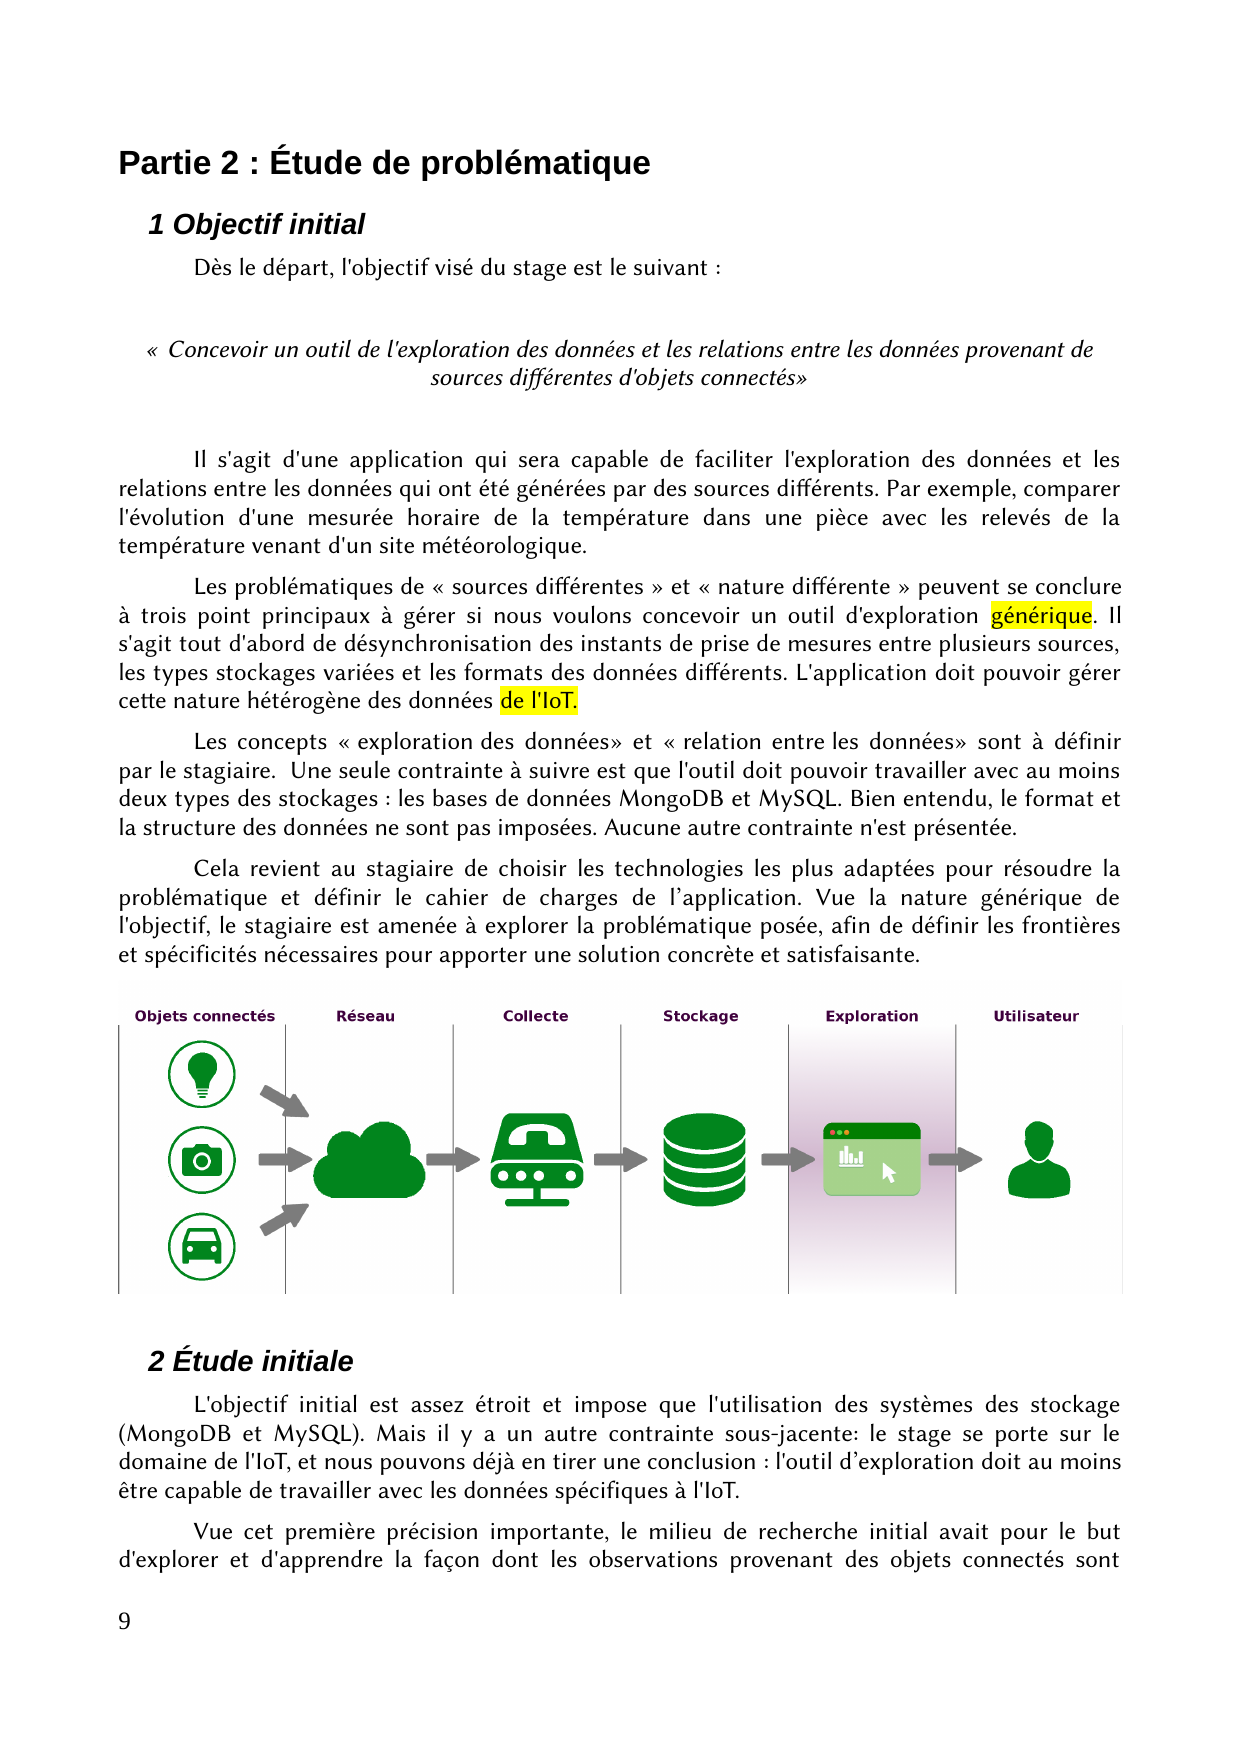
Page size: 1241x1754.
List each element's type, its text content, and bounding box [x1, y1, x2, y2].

text Les concepts « exploration des données» et « relation entre les données» sont à définir par le stagiaire. Une seule contrainte à suivre est que l'outil doit pouvoir travailler avec au moins deux types des stockages : les bases de données MongoDB et MySQL. Bien entendu, le format et la structure des données ne sont pas imposées. Aucune autre contrainte n'est présentée. [118, 727, 1122, 842]
text Les problématiques de « sources différentes » et « nature différente » peuvent se conclure à trois point principaux à gérer si nous voulons concevoir un outil d'exploration générique. Il s'agit tout d'abord de désynchronisation des instants de prise de mesures entre plusieurs sources, les types stockages variées et les formats des données différents. L'application doit pouvoir gérer cette nature hétérogène des données de l'IoT. [118, 572, 1122, 715]
picture [118, 980, 1123, 1294]
subtitle Objectif initial [118, 207, 1122, 240]
text Vue cet première précision importante, le milieu de recherche initial avait pour le but d'explorer et d'apprendre la façon dont les observations provenant des objets connectés sont [118, 1517, 1122, 1574]
text Il s'agit d'une application qui sera capable de faciliter l'exploration des données et les relations entre les données qui ont été générées par des sources différents. Par exemple, comparer l'évolution d'une mesurée horaire de la température dans une pièce avec les relevés de la température venant d'un site météorologique. [118, 446, 1122, 560]
text Dès le départ, l'objectif visé du stage est le suivant : [118, 253, 1122, 281]
text Cela revient au stagiaire de choisir les technologies les plus adaptées pour résoudre la problématique et définir le cahier de charges de l’application. Vue la nature générique de l'objectif, le stagiaire est amenée à explorer la problématique posée, afin de définir les frontières et spécificités nécessaires pour apporter une solution concrète et satisfaisante. [118, 854, 1122, 968]
text « Concevoir un outil de l'exploration des données et les relations entre les données provenant de sources différentes d'objets connectés» [118, 335, 1122, 392]
subtitle Étude initiale [118, 1344, 1122, 1378]
text L'objectif initial est assez étroit et impose que l'utilisation des systèmes des stockage (MongoDB et MySQL). Mais il y a un autre contrainte sous-jacente: le stage se porte sur le domaine de l'IoT, et nous pouvons déjà en tirer une conclusion : l'outil d’exploration doit au moins être capable de travailler avec les données spécifiques à l'IoT. [118, 1390, 1122, 1504]
subtitle Partie 2 : Étude de problématique [118, 143, 1122, 182]
